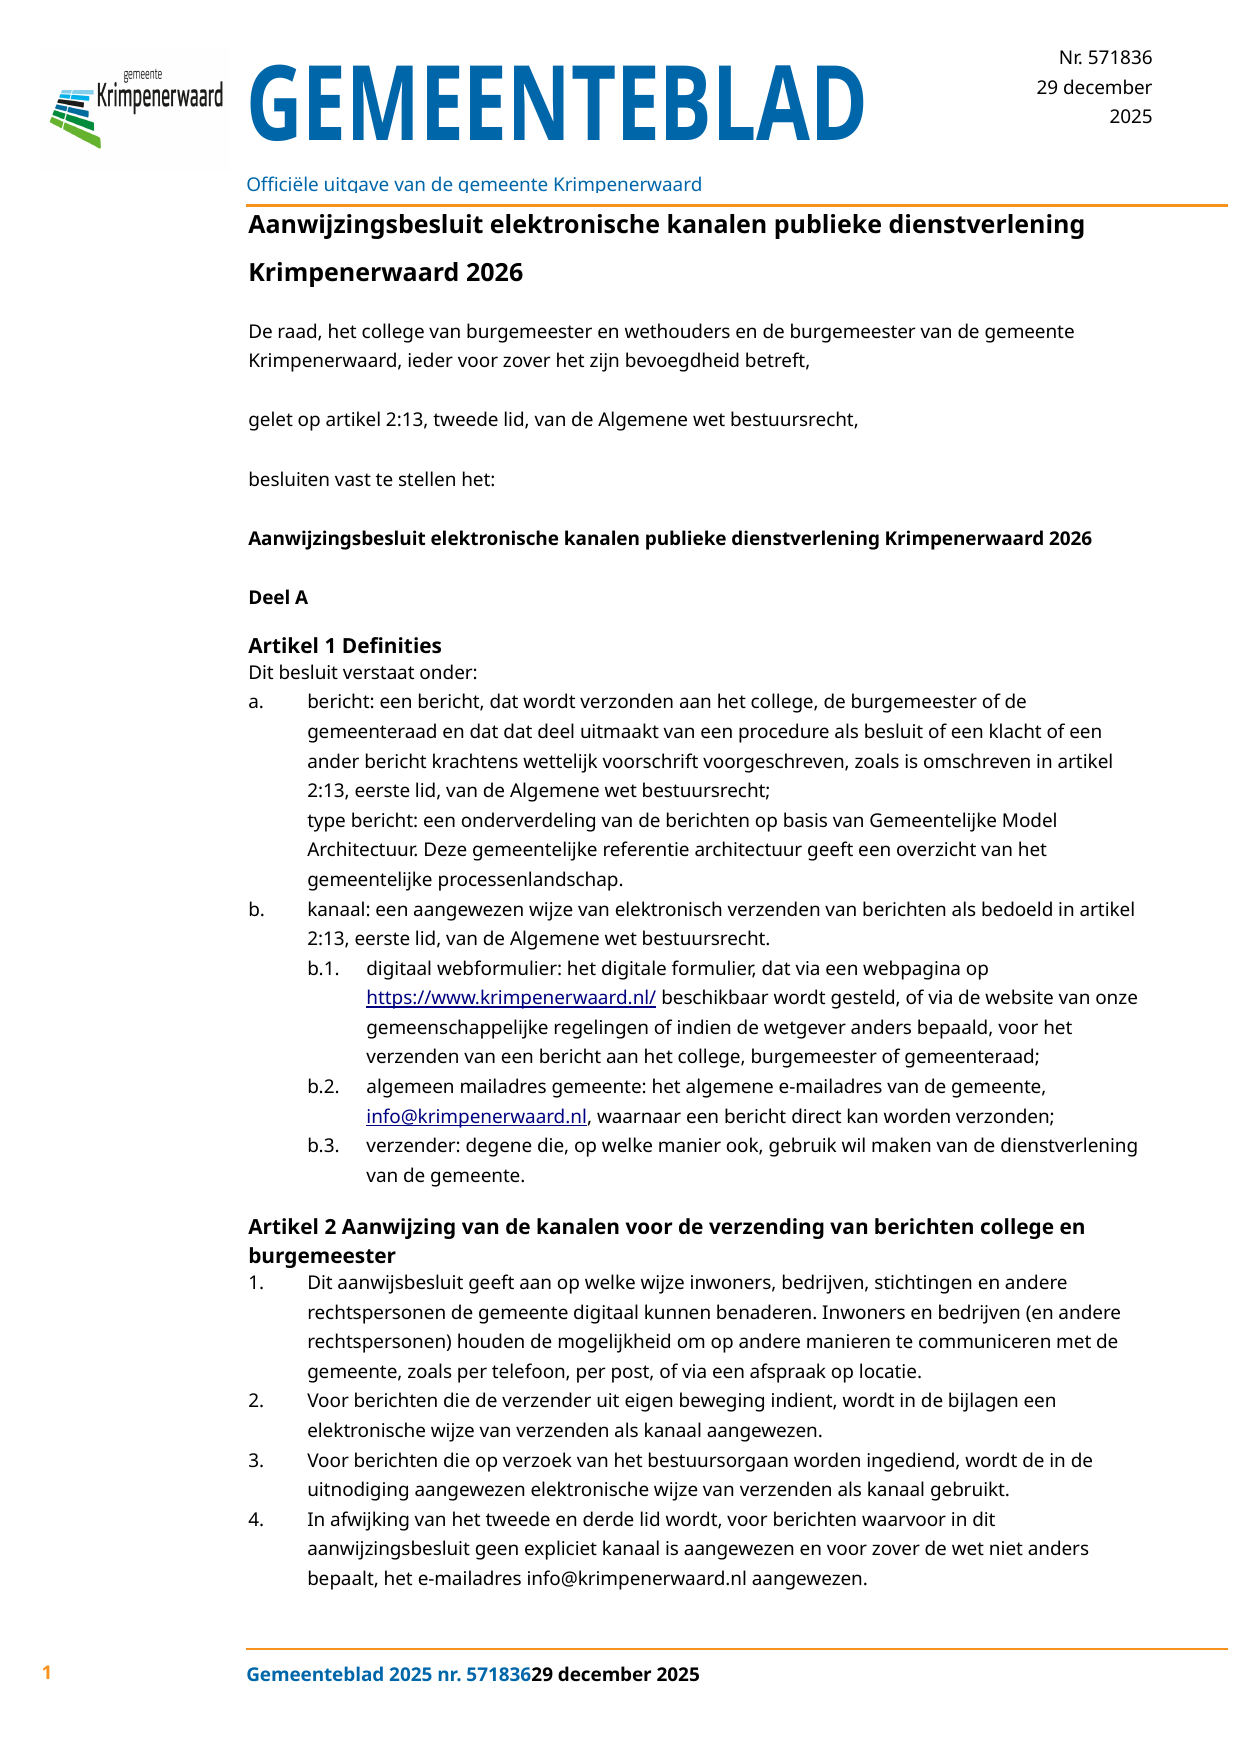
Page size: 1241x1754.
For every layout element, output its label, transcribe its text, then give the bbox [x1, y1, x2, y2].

list Dit aanwijsbesluit geeft aan op welke wijze inwoners, bedrijven, stichtingen en andere rechtspersonen de gemeente digitaal kunnen benaderen. Inwoners en bedrijven (en andere rechtspersonen) houden de mogelijkheid om op andere manieren te communiceren met de gemeente, zoals per telefoon, per post, of via een afspraak op locatie. [248, 1269, 1152, 1384]
list kanaal: een aangewezen wijze van elektronisch verzenden van berichten als bedoeld in artikel 2:13, eerste lid, van de Algemene wet bestuursrecht. [248, 896, 1152, 951]
picture [41, 47, 231, 172]
text besluiten vast te stellen het: [248, 466, 1152, 492]
text Aanwijzingsbesluit elektronische kanalen publieke dienstverlening Krimpenerwaard 2026 [248, 525, 1152, 551]
list verzender: degene die, op welke manier ook, gebruik wil maken van de dienstverlening van de gemeente. [307, 1132, 1152, 1188]
list In afwijking van het tweede en derde lid wordt, voor berichten waarvoor in dit aanwijzingsbesluit geen expliciet kanaal is aangewezen en voor zover de wet niet anders bepaalt, het e-mailadres info@krimpenerwaard.nl aangewezen. [248, 1506, 1152, 1591]
text Artikel 2 Aanwijzing van de kanalen voor de verzending van berichten college en burgemeester [248, 1212, 1152, 1269]
text Deel A [248, 584, 1152, 610]
text Dit besluit verstaat onder: [248, 659, 1152, 685]
list bericht: een bericht, dat wordt verzonden aan het college, de burgemeester of de gemeenteraad en dat dat deel uitmaakt van een procedure als besluit of een klacht of een ander bericht krachtens wettelijk voorschrift voorgeschreven, zoals is omschreven in artikel 2:13, eerste lid, van de Algemene wet bestuursrecht; [248, 689, 1152, 803]
list digitaal webformulier: het digitale formulier, dat via een webpagina op https://www.krimpenerwaard.nl/ beschikbaar wordt gesteld, of via de website van onze gemeenschappelijke regelingen of indien de wetgever anders bepaald, voor het verzenden van een bericht aan het college, burgemeester of gemeenteraad; [307, 955, 1152, 1069]
list type bericht: een onderverdeling van de berichten op basis van Gemeentelijke Model Architectuur. Deze gemeentelijke referentie architectuur geeft een overzicht van het gemeentelijke processenlandschap. [248, 807, 1152, 892]
text Aanwijzingsbesluit elektronische kanalen publieke dienstverlening Krimpenerwaard 2026 [248, 207, 1152, 288]
text De raad, het college van burgemeester en wethouders en de burgemeester van de gemeente Krimpenerwaard, ieder voor zover het zijn bevoegdheid betreft, [248, 318, 1152, 373]
list algemeen mailadres gemeente: het algemene e-mailadres van de gemeente, info@krimpenerwaard.nl, waarnaar een bericht direct kan worden verzonden; [307, 1073, 1152, 1129]
text gelet op artikel 2:13, tweede lid, van de Algemene wet bestuursrecht, [248, 407, 1152, 432]
list Voor berichten die de verzender uit eigen beweging indient, wordt in de bijlagen een elektronische wijze van verzenden als kanaal aangewezen. [248, 1388, 1152, 1443]
text Artikel 1 Definities [248, 631, 1152, 659]
list Voor berichten die op verzoek van het bestuursorgaan worden ingediend, wordt de in de uitnodiging aangewezen elektronische wijze van verzenden als kanaal gebruikt. [248, 1447, 1152, 1502]
